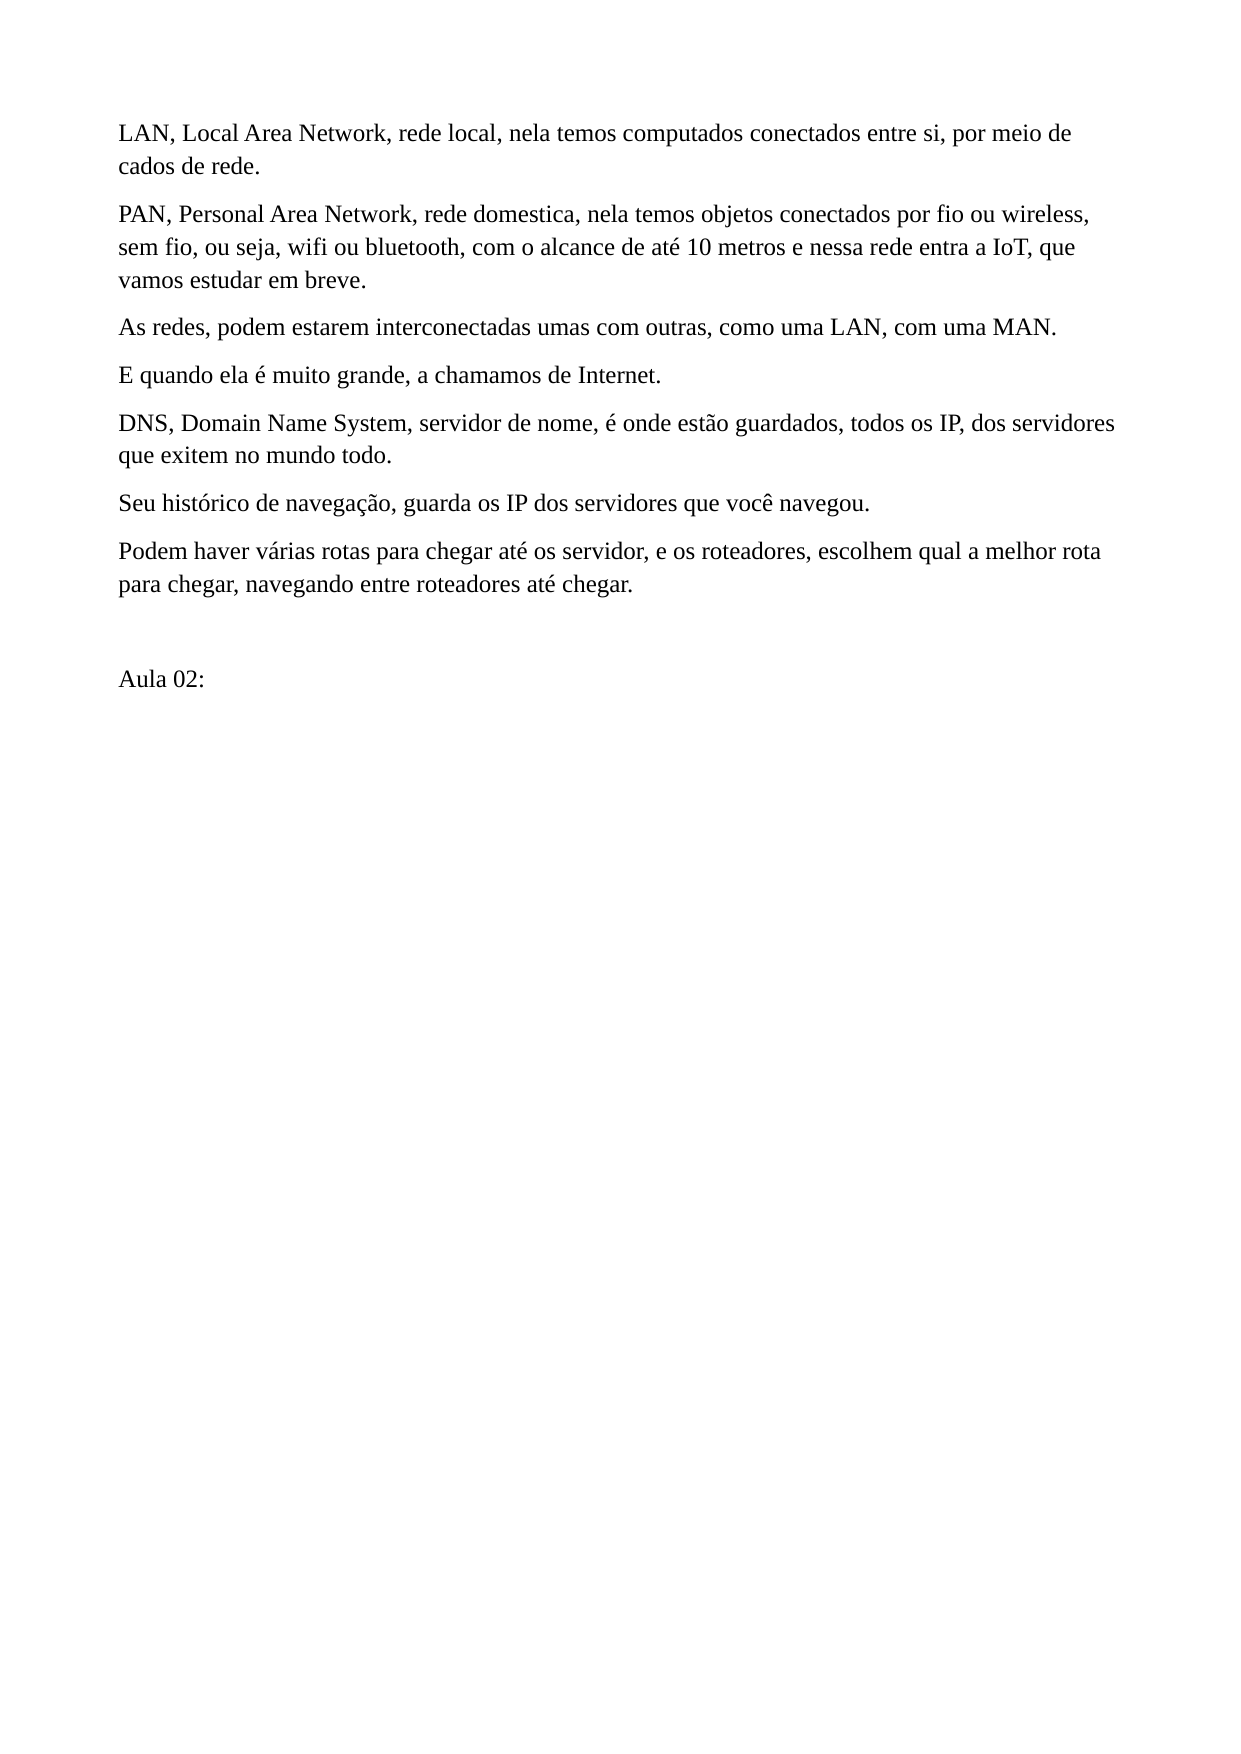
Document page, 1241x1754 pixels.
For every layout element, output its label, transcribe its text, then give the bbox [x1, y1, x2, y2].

text As redes, podem estarem interconectadas umas com outras, como uma LAN, com uma MAN. [118, 312, 1122, 341]
text Seu histórico de navegação, guarda os IP dos servidores que você navegou. [118, 488, 1122, 517]
text DNS, Domain Name System, servidor de nome, é onde estão guardados, todos os IP, dos servidores que exitem no mundo todo. [118, 408, 1122, 469]
text PAN, Personal Area Network, rede domestica, nela temos objetos conectados por fio ou wireless, sem fio, ou seja, wifi ou bluetooth, com o alcance de até 10 metros e nessa rede entra a IoT, que vamos estudar em breve. [118, 199, 1122, 293]
text Podem haver várias rotas para chegar até os servidor, e os roteadores, escolhem qual a melhor rota para chegar, navegando entre roteadores até chegar. [118, 536, 1122, 598]
text LAN, Local Area Network, rede local, nela temos computados conectados entre si, por meio de cados de rede. [118, 118, 1122, 180]
text Aula 02: [118, 664, 1122, 693]
text E quando ela é muito grande, a chamamos de Internet. [118, 360, 1122, 389]
